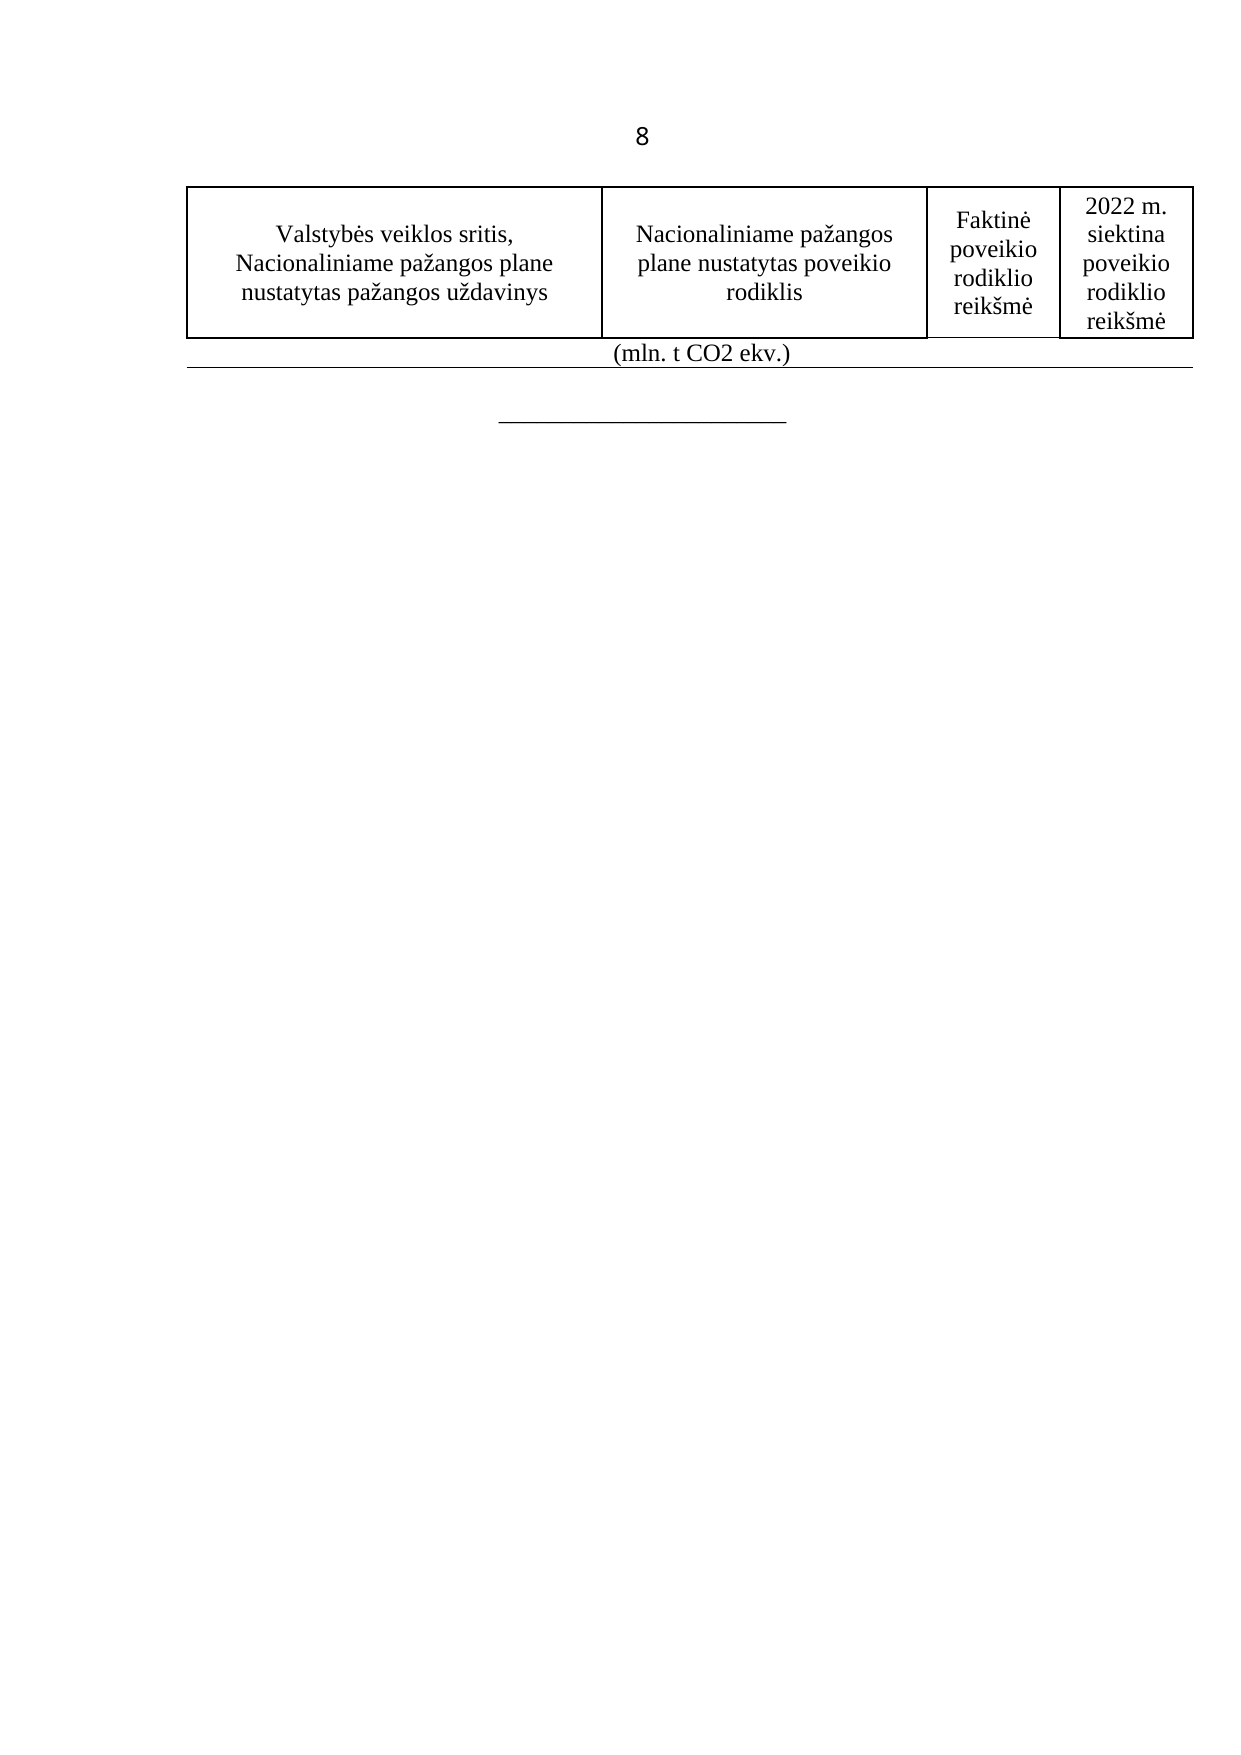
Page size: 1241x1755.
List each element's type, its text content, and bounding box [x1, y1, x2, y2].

text _______________________ [177, 397, 1107, 425]
table_cell [927, 338, 1060, 367]
table_cell [1060, 339, 1193, 367]
table_cell (mln. t CO2 ekv.) [602, 339, 927, 367]
table_header Faktinė poveikio rodiklio reikšmė [928, 188, 1059, 337]
table_header Nacionaliniame pažangos plane nustatytas poveikio rodiklis [603, 188, 926, 337]
table_header Valstybės veiklos sritis, Nacionaliniame pažangos plane nustatytas pažangos uždavinys [188, 188, 601, 337]
table_header 2022 m. siektina poveikio rodiklio reikšmė [1061, 188, 1192, 337]
table_cell [187, 339, 602, 367]
